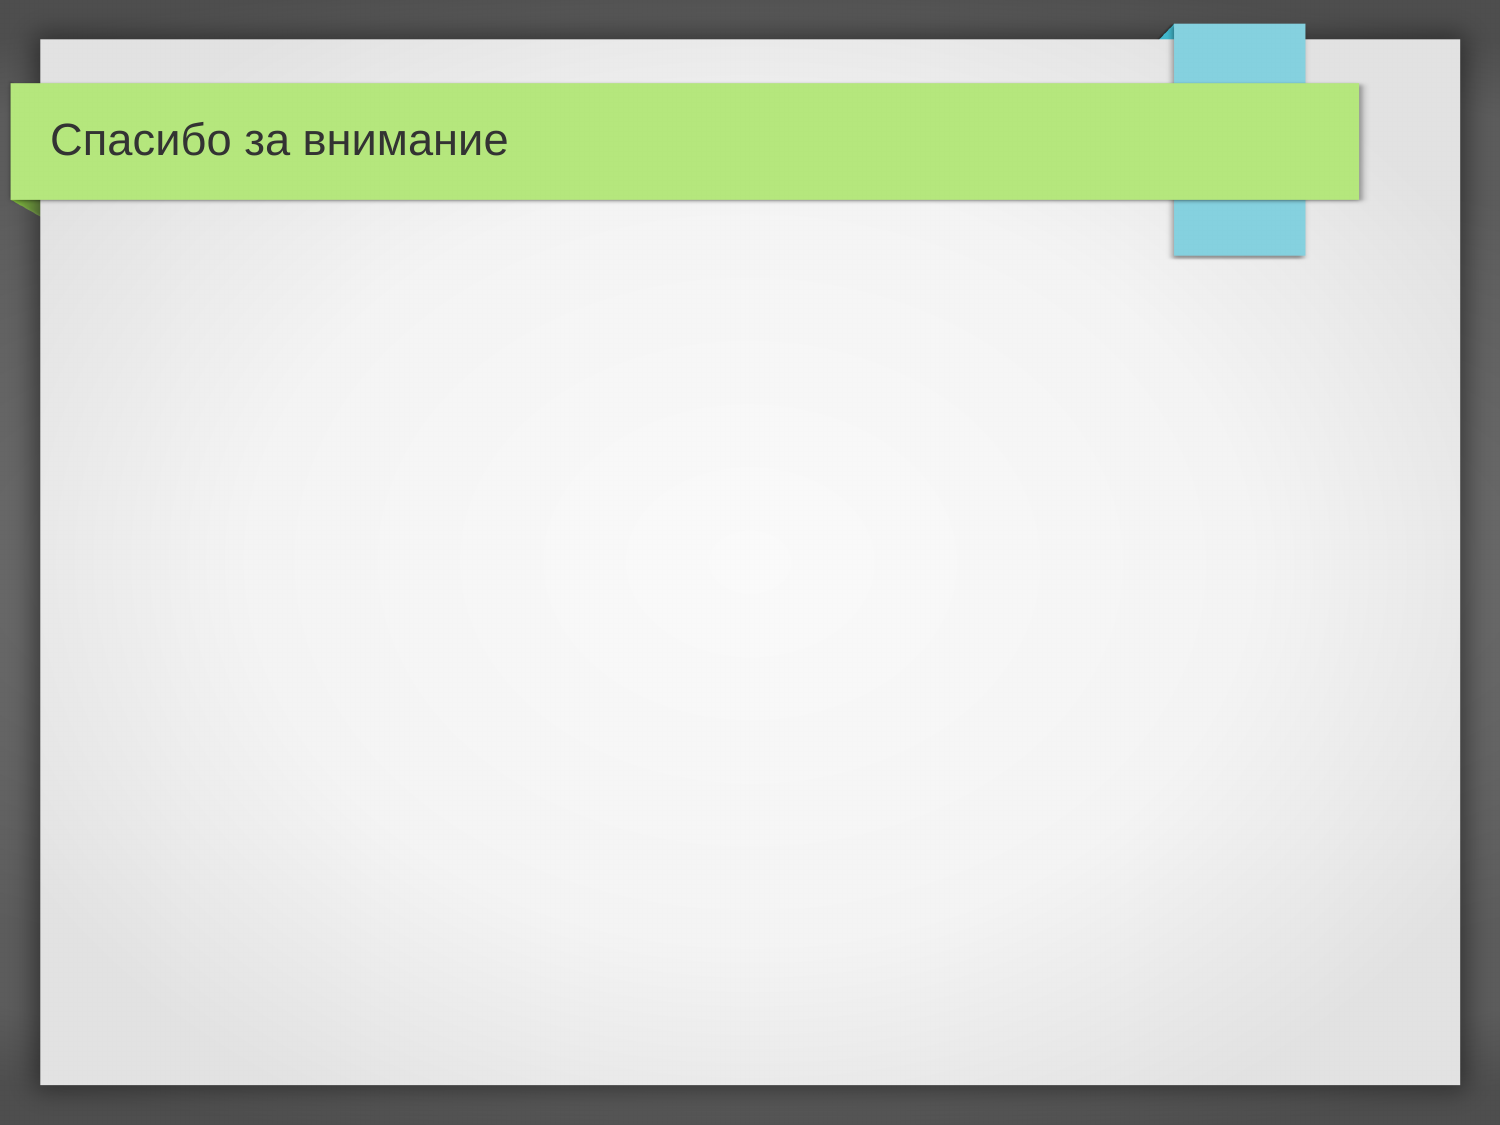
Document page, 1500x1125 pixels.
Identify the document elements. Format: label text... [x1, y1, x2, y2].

picture [0, 0, 1500, 1125]
title Спасибо за внимание [35, 61, 1465, 213]
